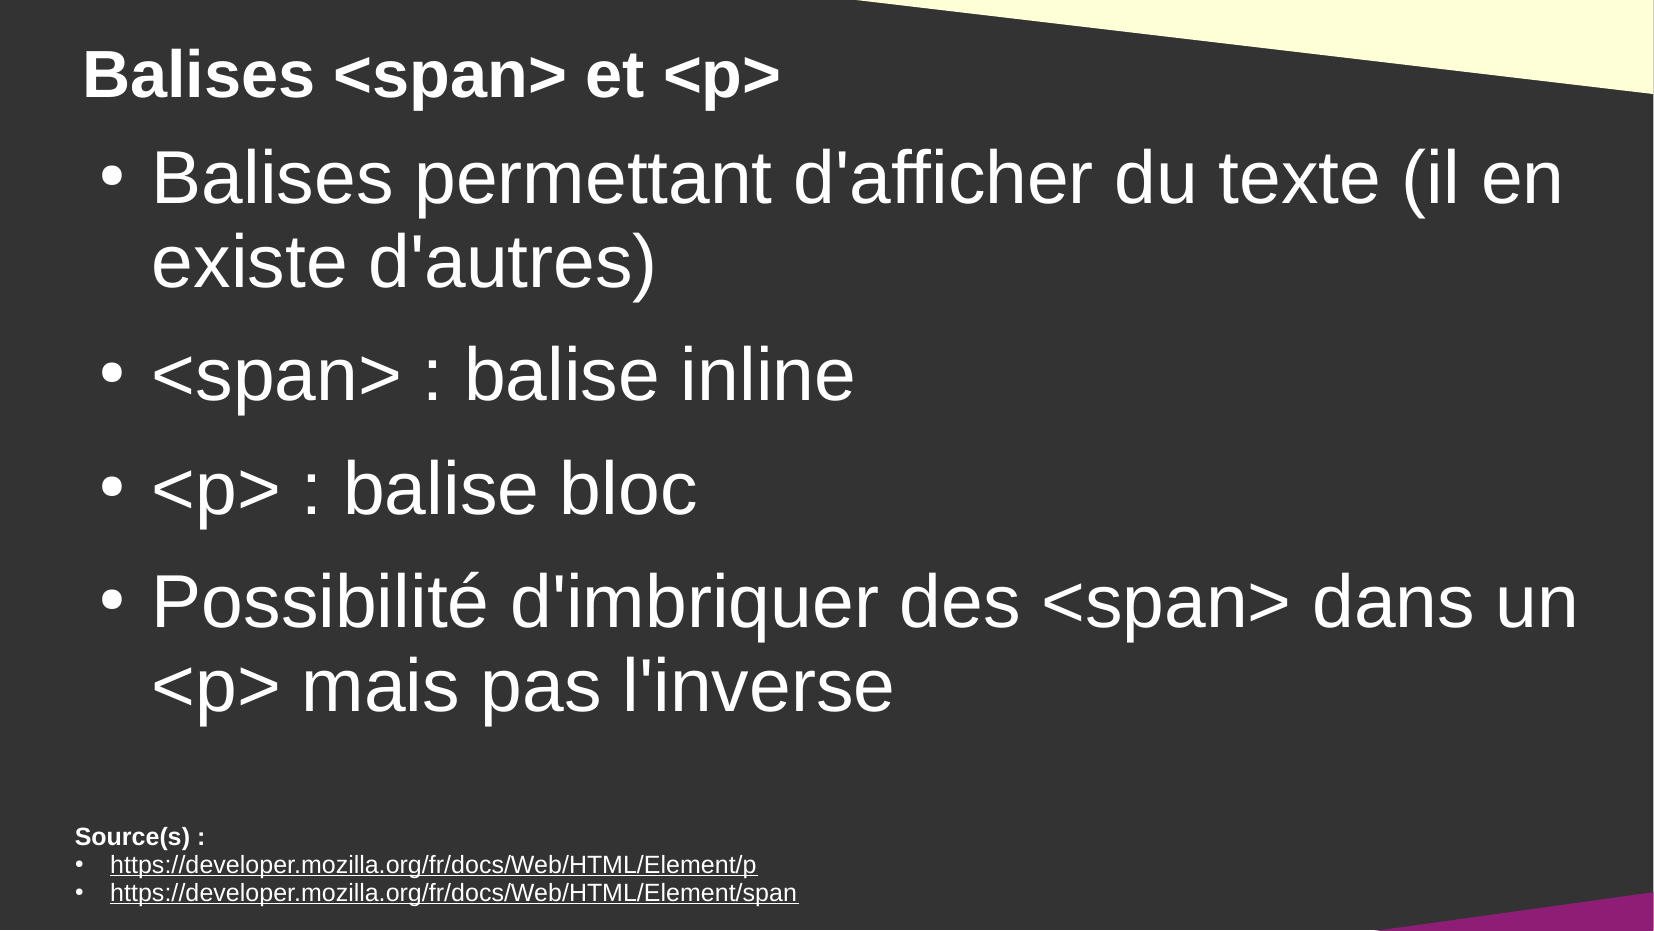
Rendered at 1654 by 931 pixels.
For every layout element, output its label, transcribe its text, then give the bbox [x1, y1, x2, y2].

title Balises <span> et <p> [82, 37, 1571, 112]
text_box [856, 0, 1654, 95]
list Balises permettant d'afficher du texte (il en existe d'autres) <span> : balise inline <p> : balise bloc Possibilité d'imbriquer des <span> dans un <p> mais pas l'inverse [80, 135, 1620, 777]
text_box [1374, 892, 1654, 931]
text_box Source(s) : https://developer.mozilla.org/fr/docs/Web/HTML/Element/p https://developer.mozilla.org/fr/docs/Web/HTML/Element/span [59, 815, 1546, 931]
